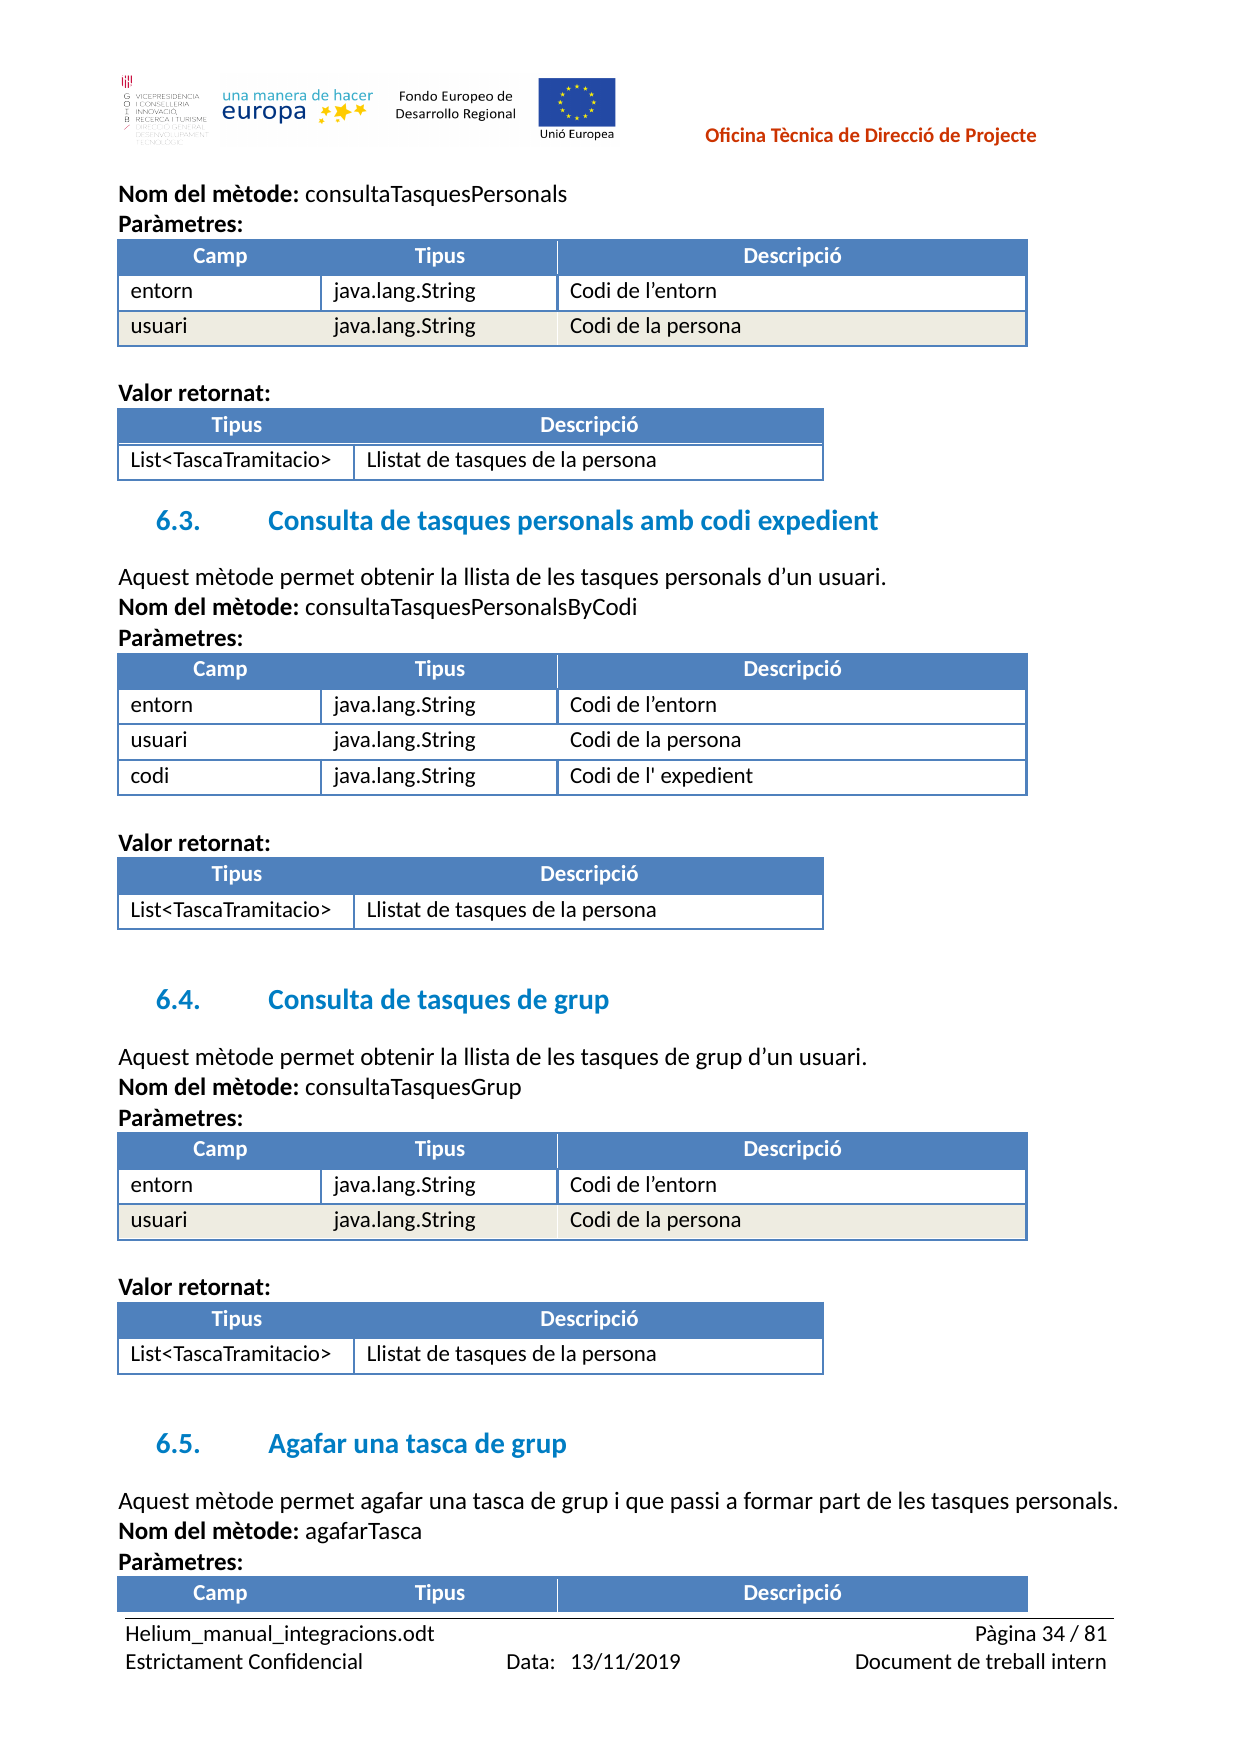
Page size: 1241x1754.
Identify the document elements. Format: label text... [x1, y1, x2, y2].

subtitle Consulta de tasques personals amb codi expedient [156, 502, 1122, 537]
table_cell java.lang.String [322, 276, 556, 309]
text Valor retornat: [118, 378, 1122, 408]
table_cell List<TascaTramitacio> [119, 895, 353, 928]
table_cell java.lang.String [322, 1170, 556, 1203]
table_header Camp [119, 1579, 321, 1612]
subtitle Consulta de tasques de grup [156, 981, 1122, 1017]
table_header Descripció [354, 410, 822, 443]
table_header Tipus [119, 1304, 354, 1337]
subtitle Agafar una tasca de grup [156, 1426, 1122, 1461]
text Paràmetres: [118, 622, 1122, 652]
table_cell Codi de l’entorn [559, 690, 1025, 723]
table_header Tipus [321, 1579, 557, 1612]
text Valor retornat: [118, 1271, 1122, 1302]
text Aquest mètode permet obtenir la llista de les tasques de grup d’un usuari. [118, 1041, 1122, 1071]
table_header Descripció [558, 1579, 1025, 1612]
table_cell Codi de l’entorn [559, 276, 1025, 309]
text Aquest mètode permet agafar una tasca de grup i que passi a formar part de les tasques personals. [118, 1485, 1122, 1515]
table_cell java.lang.String [321, 1205, 557, 1238]
table_cell Llistat de tasques de la persona [355, 895, 822, 928]
table_cell entorn [119, 1170, 320, 1203]
picture [118, 73, 213, 147]
table_cell List<TascaTramitacio> [119, 1339, 353, 1372]
table_header Tipus [119, 859, 354, 893]
table_header Tipus [321, 241, 557, 274]
table_cell Codi de la persona [558, 725, 1025, 759]
table_cell Llistat de tasques de la persona [355, 1339, 822, 1372]
text Nom del mètode: consultaTasquesPersonalsByCodi [118, 591, 1122, 622]
table_header Camp [119, 241, 321, 274]
table_cell java.lang.String [322, 690, 556, 723]
text Nom del mètode: consultaTasquesGrup Paràmetres: [118, 1071, 1122, 1132]
picture [219, 73, 621, 147]
text Nom del mètode: consultaTasquesPersonals Paràmetres: [118, 178, 1122, 239]
table_cell Codi de la persona [558, 1205, 1025, 1238]
table_header Descripció [558, 1134, 1025, 1168]
table_cell Codi de l’entorn [559, 1170, 1025, 1203]
table_cell java.lang.String [322, 761, 556, 794]
table_cell entorn [119, 690, 320, 723]
table_cell java.lang.String [321, 725, 557, 759]
table_header Camp [119, 655, 321, 688]
table_header Descripció [558, 655, 1025, 688]
table_header Descripció [558, 241, 1025, 274]
table_cell codi [119, 761, 320, 794]
table_header Tipus [321, 1134, 557, 1168]
table_cell usuari [119, 725, 321, 759]
text Valor retornat: [118, 827, 1122, 857]
table_header Camp [119, 1134, 321, 1168]
table_cell java.lang.String [321, 312, 557, 345]
table_cell List<TascaTramitacio> [119, 446, 353, 479]
table_cell Llistat de tasques de la persona [355, 446, 822, 479]
table_cell usuari [119, 1205, 321, 1238]
text Nom del mètode: agafarTasca Paràmetres: [118, 1515, 1122, 1576]
table_cell usuari [119, 312, 321, 345]
table_cell Codi de la persona [558, 312, 1025, 345]
table_cell entorn [119, 276, 320, 309]
table_header Tipus [321, 655, 557, 688]
text Aquest mètode permet obtenir la llista de les tasques personals d’un usuari. [118, 561, 1122, 591]
table_cell Codi de l' expedient [559, 761, 1025, 794]
table_header Tipus [119, 410, 354, 443]
table_header Descripció [354, 859, 822, 893]
table_header Descripció [354, 1304, 822, 1337]
